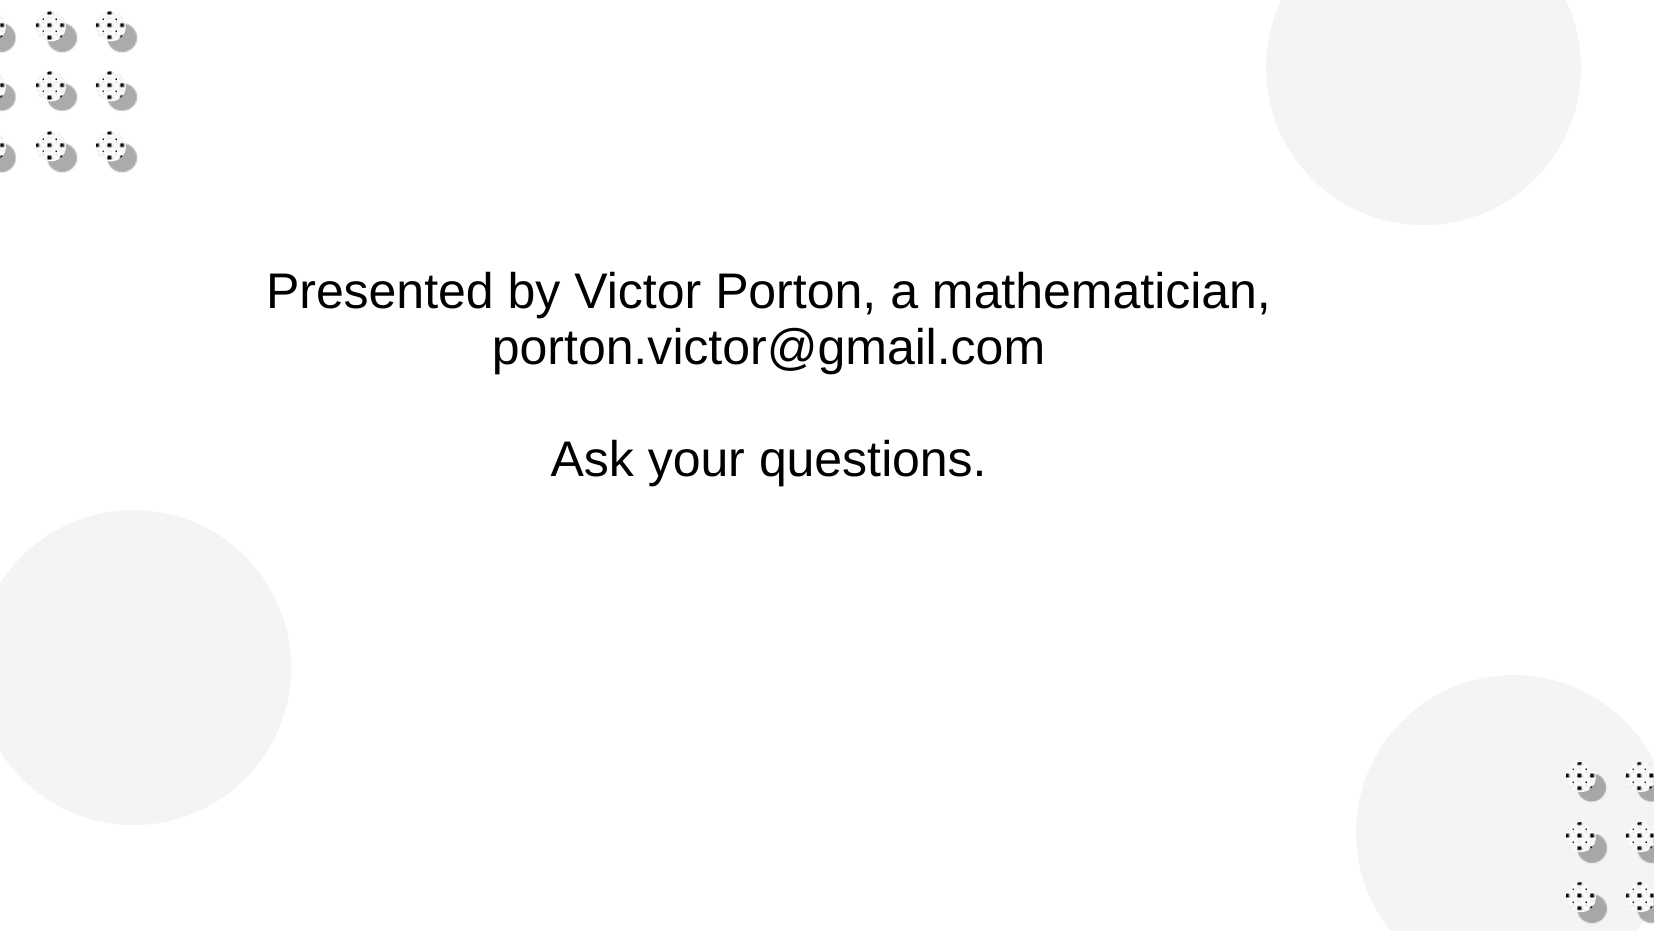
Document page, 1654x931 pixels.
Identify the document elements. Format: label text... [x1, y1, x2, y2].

text_box Presented by Victor Porton, a mathematician, porton.victor@gmail.com Ask your questions. [224, 225, 1313, 526]
picture [0, 134, 7, 159]
picture [95, 71, 126, 102]
picture [0, 14, 6, 39]
picture [1625, 822, 1654, 853]
picture [35, 131, 67, 162]
picture [1565, 762, 1596, 793]
picture [1625, 762, 1654, 793]
picture [35, 71, 66, 102]
picture [1625, 882, 1654, 913]
picture [95, 131, 127, 162]
picture [1565, 822, 1596, 853]
picture [0, 74, 6, 99]
picture [95, 11, 126, 42]
picture [1565, 882, 1596, 913]
picture [35, 11, 66, 42]
